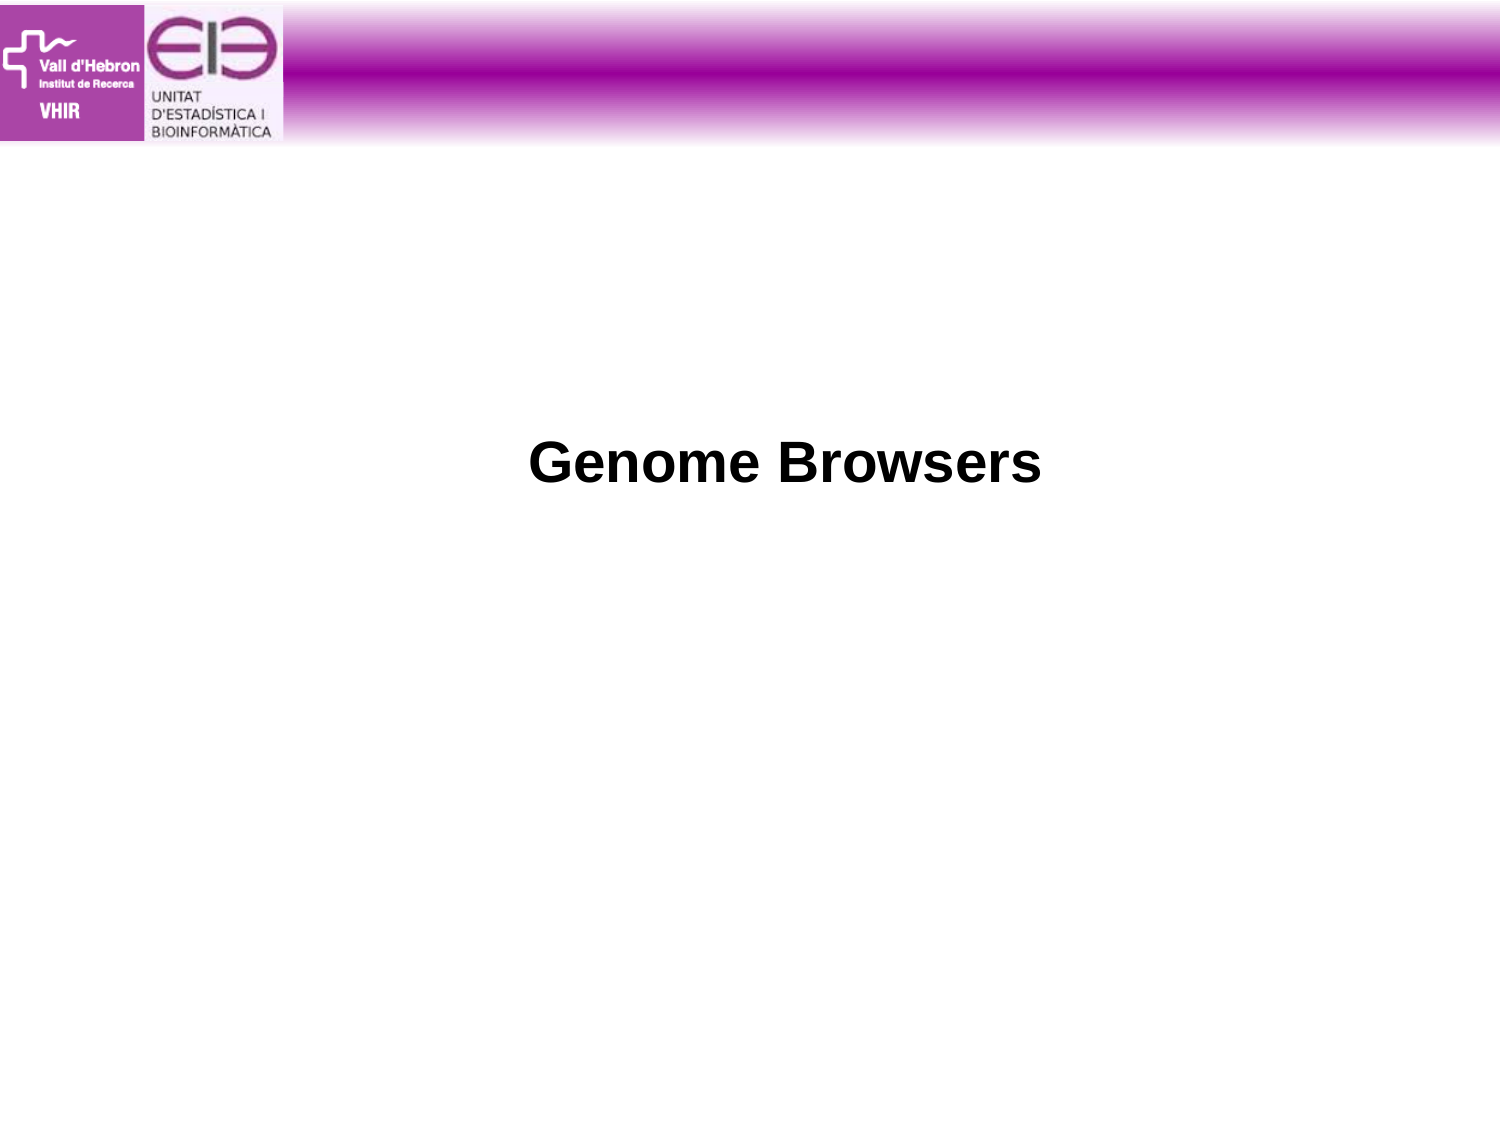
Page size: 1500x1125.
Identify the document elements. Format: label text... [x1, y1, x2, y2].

picture [0, 5, 284, 141]
text_box [0, 0, 1500, 148]
text_box Genome Browsers [251, 422, 1321, 571]
